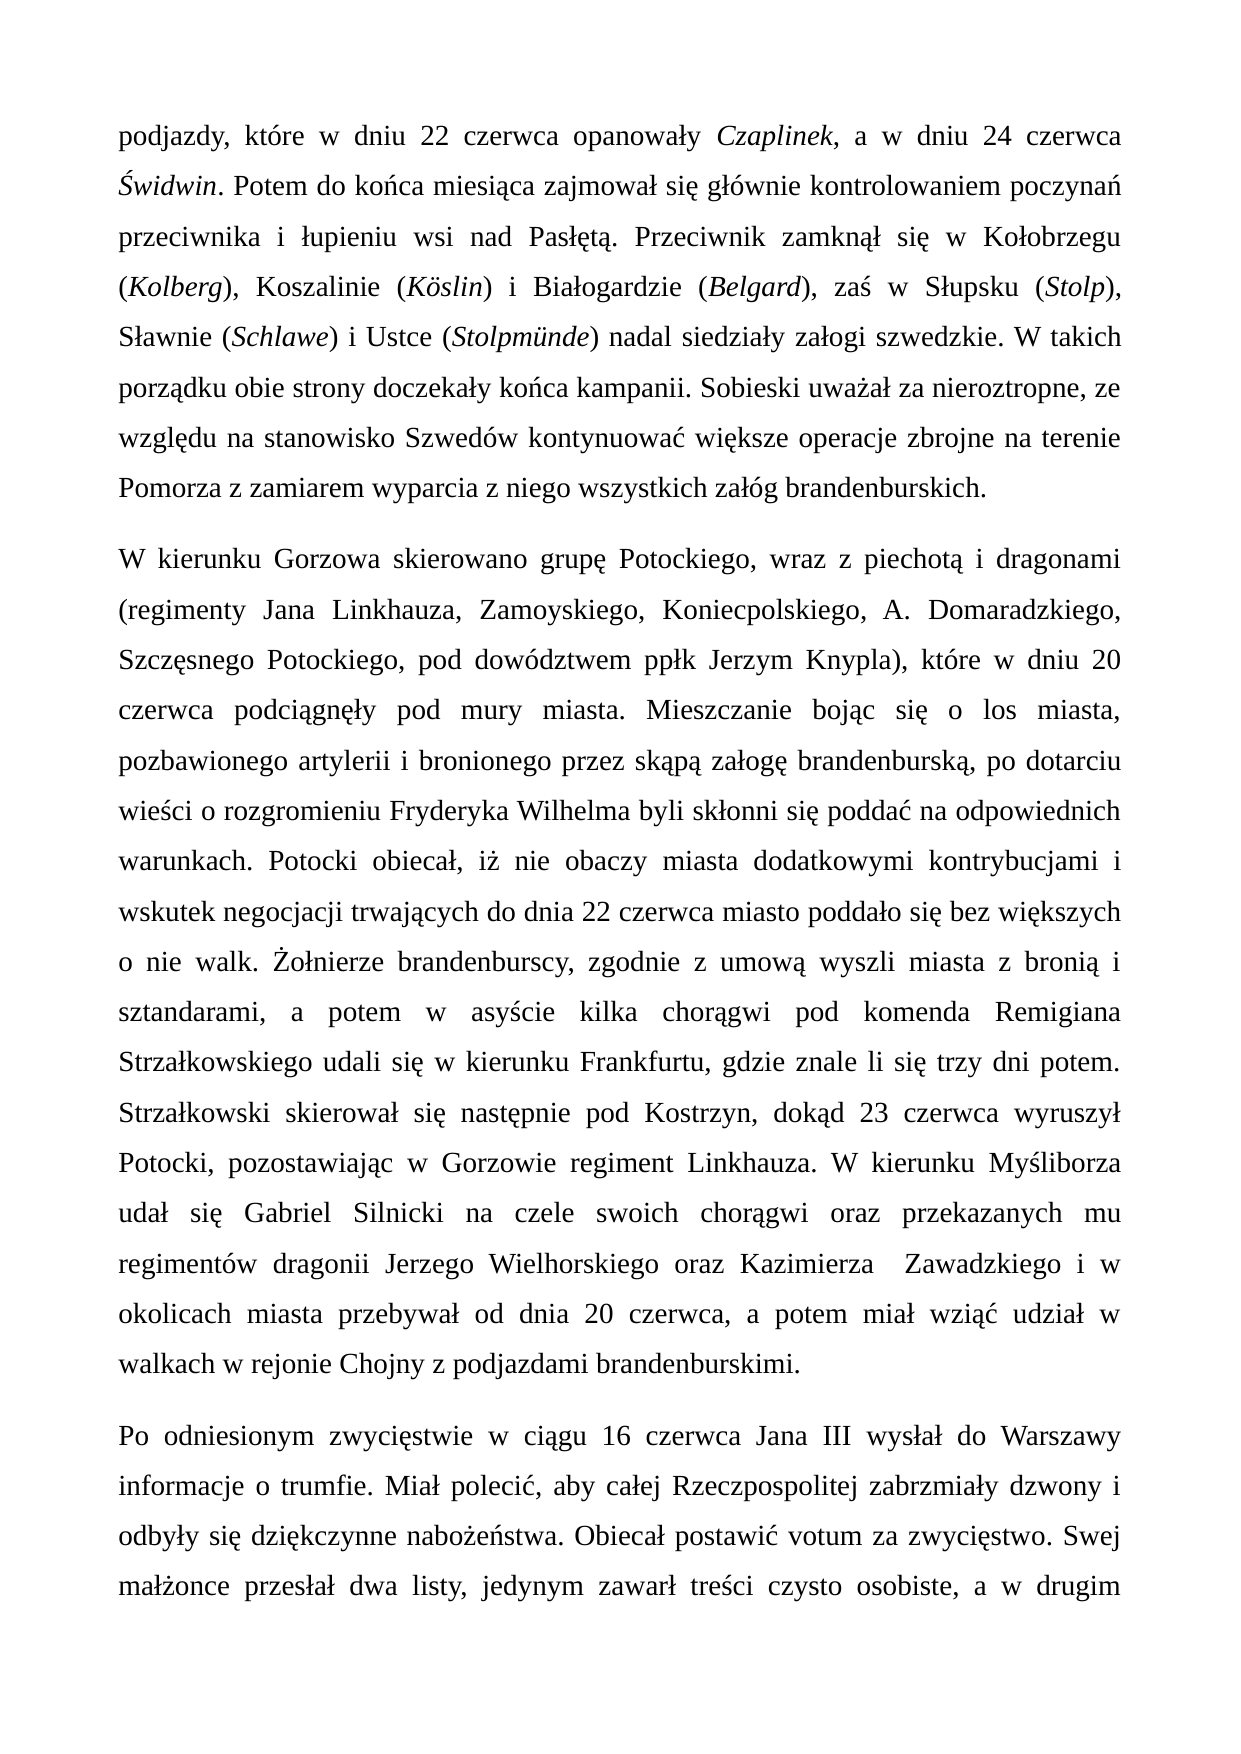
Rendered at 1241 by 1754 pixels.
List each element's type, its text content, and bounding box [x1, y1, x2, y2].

text podjazdy, które w dniu 22 czerwca opanowały Czaplinek, a w dniu 24 czerwca Świdwin. Potem do końca miesiąca zajmował się głównie kontrolowaniem poczynań przeciwnika i łupieniu wsi nad Pasłętą. Przeciwnik zamknął się w Kołobrzegu (Kolberg), Koszalinie (Köslin) i Białogardzie (Belgard), zaś w Słupsku (Stolp), Sławnie (Schlawe) i Ustce (Stolpmünde) nadal siedziały załogi szwedzkie. W takich porządku obie strony doczekały końca kampanii. Sobieski uważał za nieroztropne, ze względu na stanowisko Szwedów kontynuować większe operacje zbrojne na terenie Pomorza z zamiarem wyparcia z niego wszystkich załóg brandenburskich. [118, 118, 1122, 504]
text Po odniesionym zwycięstwie w ciągu 16 czerwca Jana III wysłał do Warszawy informacje o trumfie. Miał polecić, aby całej Rzeczpospolitej zabrzmiały dzwony i odbyły się dziękczynne nabożeństwa. Obiecał postawić votum za zwycięstwo. Swej małżonce przesłał dwa listy, jedynym zawarł treści czysto osobiste, a w drugim [118, 1418, 1122, 1602]
text W kierunku Gorzowa skierowano grupę Potockiego, wraz z piechotą i dragonami (regimenty Jana Linkhauza, Zamoyskiego, Koniecpolskiego, A. Domaradzkiego, Szczęsnego Potockiego, pod dowództwem ppłk Jerzym Knypla), które w dniu 20 czerwca podciągnęły pod mury miasta. Mieszczanie bojąc się o los miasta, pozbawionego artylerii i bronionego przez skąpą załogę brandenburską, po dotarciu wieści o rozgromieniu Fryderyka Wilhelma byli skłonni się poddać na odpowiednich warunkach. Potocki obiecał, iż nie obaczy miasta dodatkowymi kontrybucjami i wskutek negocjacji trwających do dnia 22 czerwca miasto poddało się bez większych o nie walk. Żołnierze brandenburscy, zgodnie z umową wyszli miasta z bronią i sztandarami, a potem w asyście kilka chorągwi pod komenda Remigiana Strzałkowskiego udali się w kierunku Frankfurtu, gdzie znale li się trzy dni potem. Strzałkowski skierował się następnie pod Kostrzyn, dokąd 23 czerwca wyruszył Potocki, pozostawiając w Gorzowie regiment Linkhauza. W kierunku Myśliborza udał się Gabriel Silnicki na czele swoich chorągwi oraz przekazanych mu regimentów dragonii Jerzego Wielhorskiego oraz Kazimierza Zawadzkiego i w okolicach miasta przebywał od dnia 20 czerwca, a potem miał wziąć udział w walkach w rejonie Chojny z podjazdami brandenburskimi. [118, 541, 1122, 1380]
